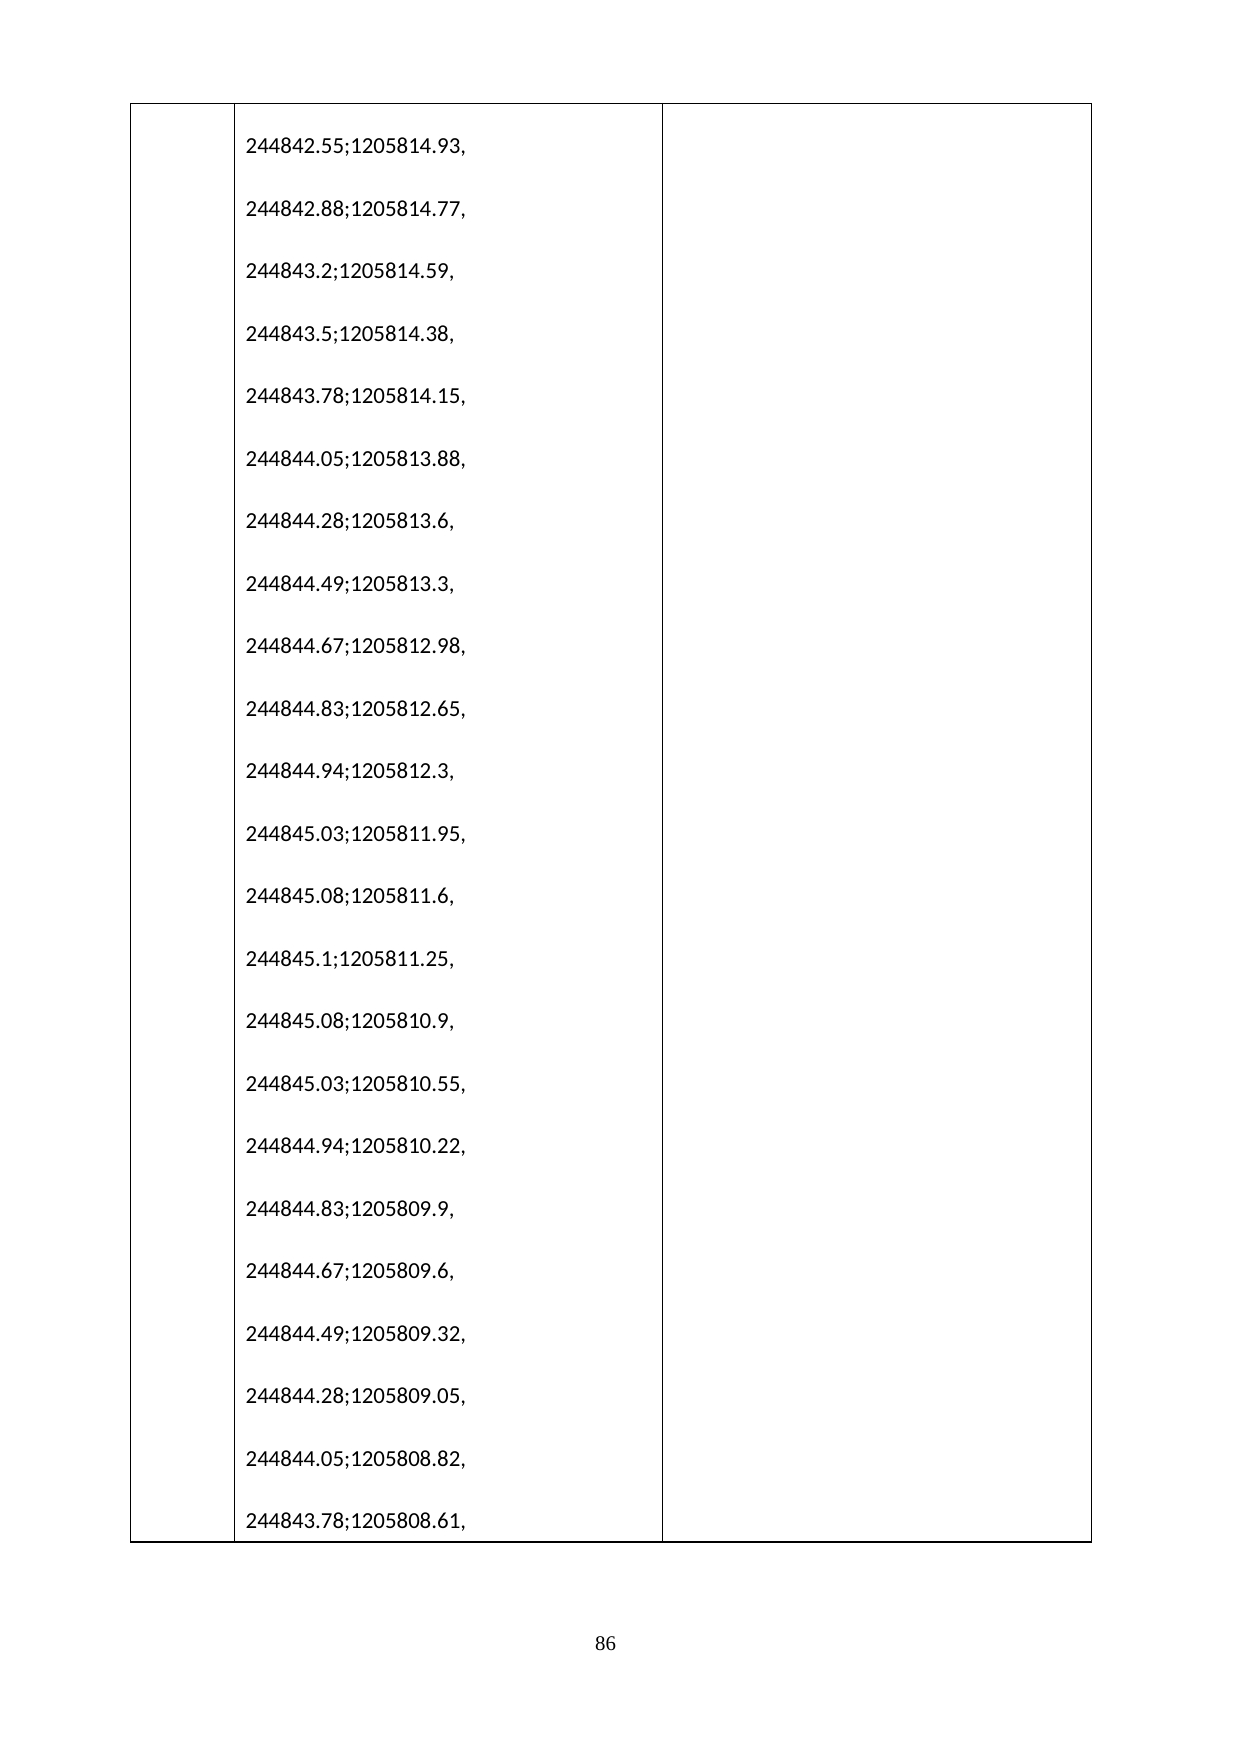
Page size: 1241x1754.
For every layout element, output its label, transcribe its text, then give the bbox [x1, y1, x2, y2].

table_cell 244842.55;1205814.93, 244842.88;1205814.77, 244843.2;1205814.59, 244843.5;1205814.38, 244843.78;1205814.15, 244844.05;1205813.88, 244844.28;1205813.6, 244844.49;1205813.3, 244844.67;1205812.98, 244844.83;1205812.65, 244844.94;1205812.3, 244845.03;1205811.95, 244845.08;1205811.6, 244845.1;1205811.25, 244845.08;1205810.9, 244845.03;1205810.55, 244844.94;1205810.22, 244844.83;1205809.9, 244844.67;1205809.6, 244844.49;1205809.32, 244844.28;1205809.05, 244844.05;1205808.82, 244843.78;1205808.61, [235, 104, 662, 1541]
table_cell [131, 104, 234, 1541]
table_cell [663, 104, 1091, 1541]
